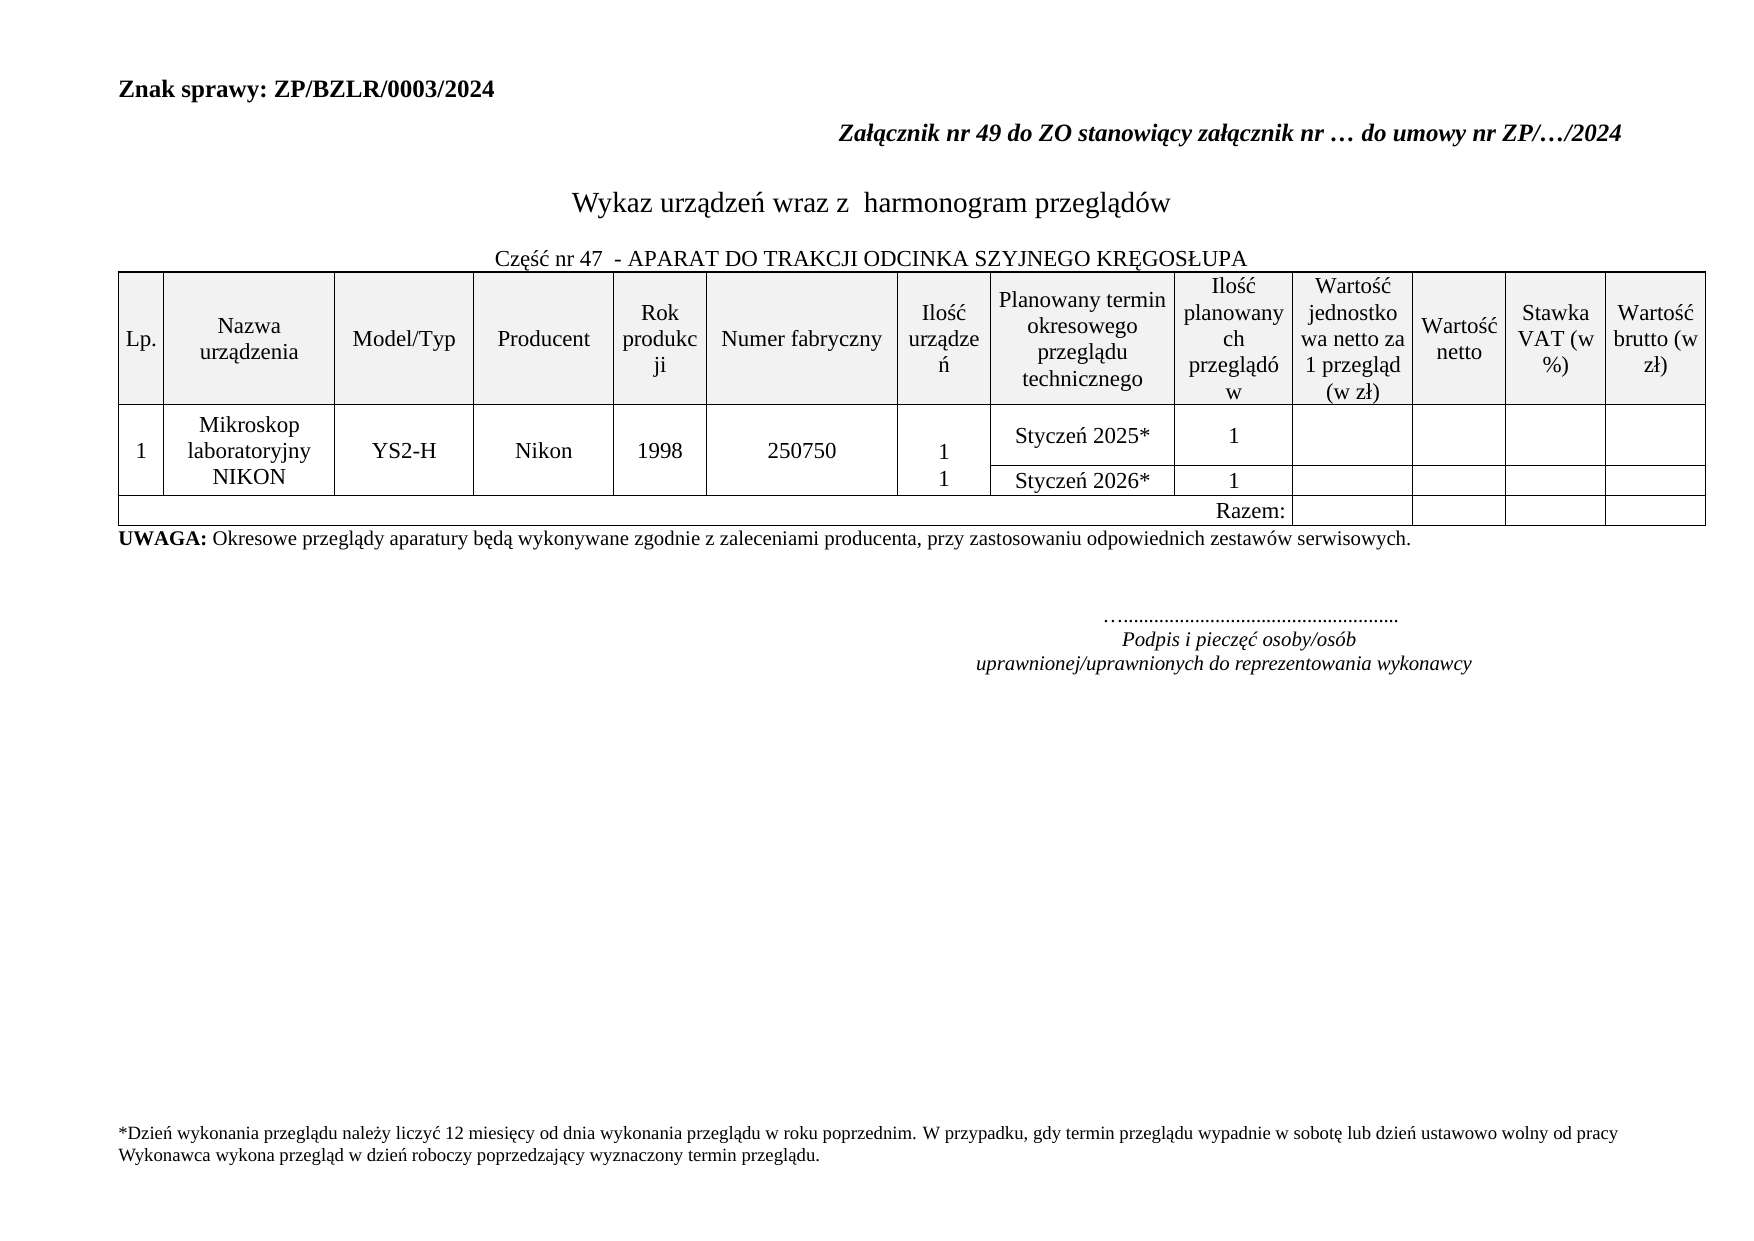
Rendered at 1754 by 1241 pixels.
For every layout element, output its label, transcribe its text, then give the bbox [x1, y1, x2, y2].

text …...................................................... [1077, 603, 1619, 627]
table_cell [1606, 496, 1705, 525]
table_cell 1 [1175, 466, 1292, 495]
table_cell Razem: [119, 496, 1292, 525]
table_cell [1413, 466, 1505, 495]
table_cell YS2-H [335, 405, 473, 495]
table_cell 1 1 [898, 405, 990, 495]
table_header Numer fabryczny [707, 273, 897, 404]
table_cell [1506, 466, 1605, 495]
table_cell [1606, 405, 1705, 465]
text uprawnionej/uprawnionych do reprezentowania wykonawcy [118, 651, 1619, 675]
table_cell Styczeń 2026* [991, 466, 1174, 495]
table_cell [1506, 496, 1605, 525]
table_cell Styczeń 2025* [991, 405, 1174, 465]
text UWAGA: Okresowe przeglądy aparatury będą wykonywane zgodnie z zaleceniami producenta, przy zastosowaniu odpowiednich zestawów serwisowych. [118, 526, 1624, 550]
table_cell 1 [1175, 405, 1292, 465]
table_header Rok produkcji [614, 273, 706, 404]
table_header Wartość brutto (w zł) [1606, 273, 1705, 404]
table_cell [1413, 405, 1505, 465]
table_cell 250750 [707, 405, 897, 495]
table_cell [1413, 496, 1505, 525]
table_cell Nikon [474, 405, 613, 495]
table_header Wartość jednostkowa netto za 1 przegląd (w zł) [1293, 273, 1412, 404]
table_cell [1606, 466, 1705, 495]
table_header Producent [474, 273, 613, 404]
table_cell Mikroskop laboratoryjny NIKON [164, 405, 334, 495]
table_header Ilość urządzeń [898, 273, 990, 404]
table_header Model/Typ [335, 273, 473, 404]
text Część nr 47 - APARAT DO TRAKCJI ODCINKA SZYJNEGO KRĘGOSŁUPA [118, 245, 1624, 271]
table_header Stawka VAT (w %) [1506, 273, 1605, 404]
table_cell [1293, 496, 1412, 525]
table_cell 1 [119, 405, 163, 495]
table_cell 1998 [614, 405, 706, 495]
table_header Nazwa urządzenia [164, 273, 334, 404]
table_header Wartość netto [1413, 273, 1505, 404]
table_cell [1293, 405, 1412, 465]
table_header Planowany termin okresowego przeglądu technicznego [991, 273, 1174, 404]
table_header Lp. [119, 273, 163, 404]
text Podpis i pieczęć osoby/osób [561, 627, 1624, 651]
text Wykaz urządzeń wraz z harmonogram przeglądów [118, 185, 1624, 219]
text Załącznik nr 49 do ZO stanowiący załącznik nr … do umowy nr ZP/…/2024 [118, 118, 1624, 147]
table_cell [1293, 466, 1412, 495]
table_header Ilość planowanych przeglądów [1175, 273, 1292, 404]
table_cell [1506, 405, 1605, 465]
